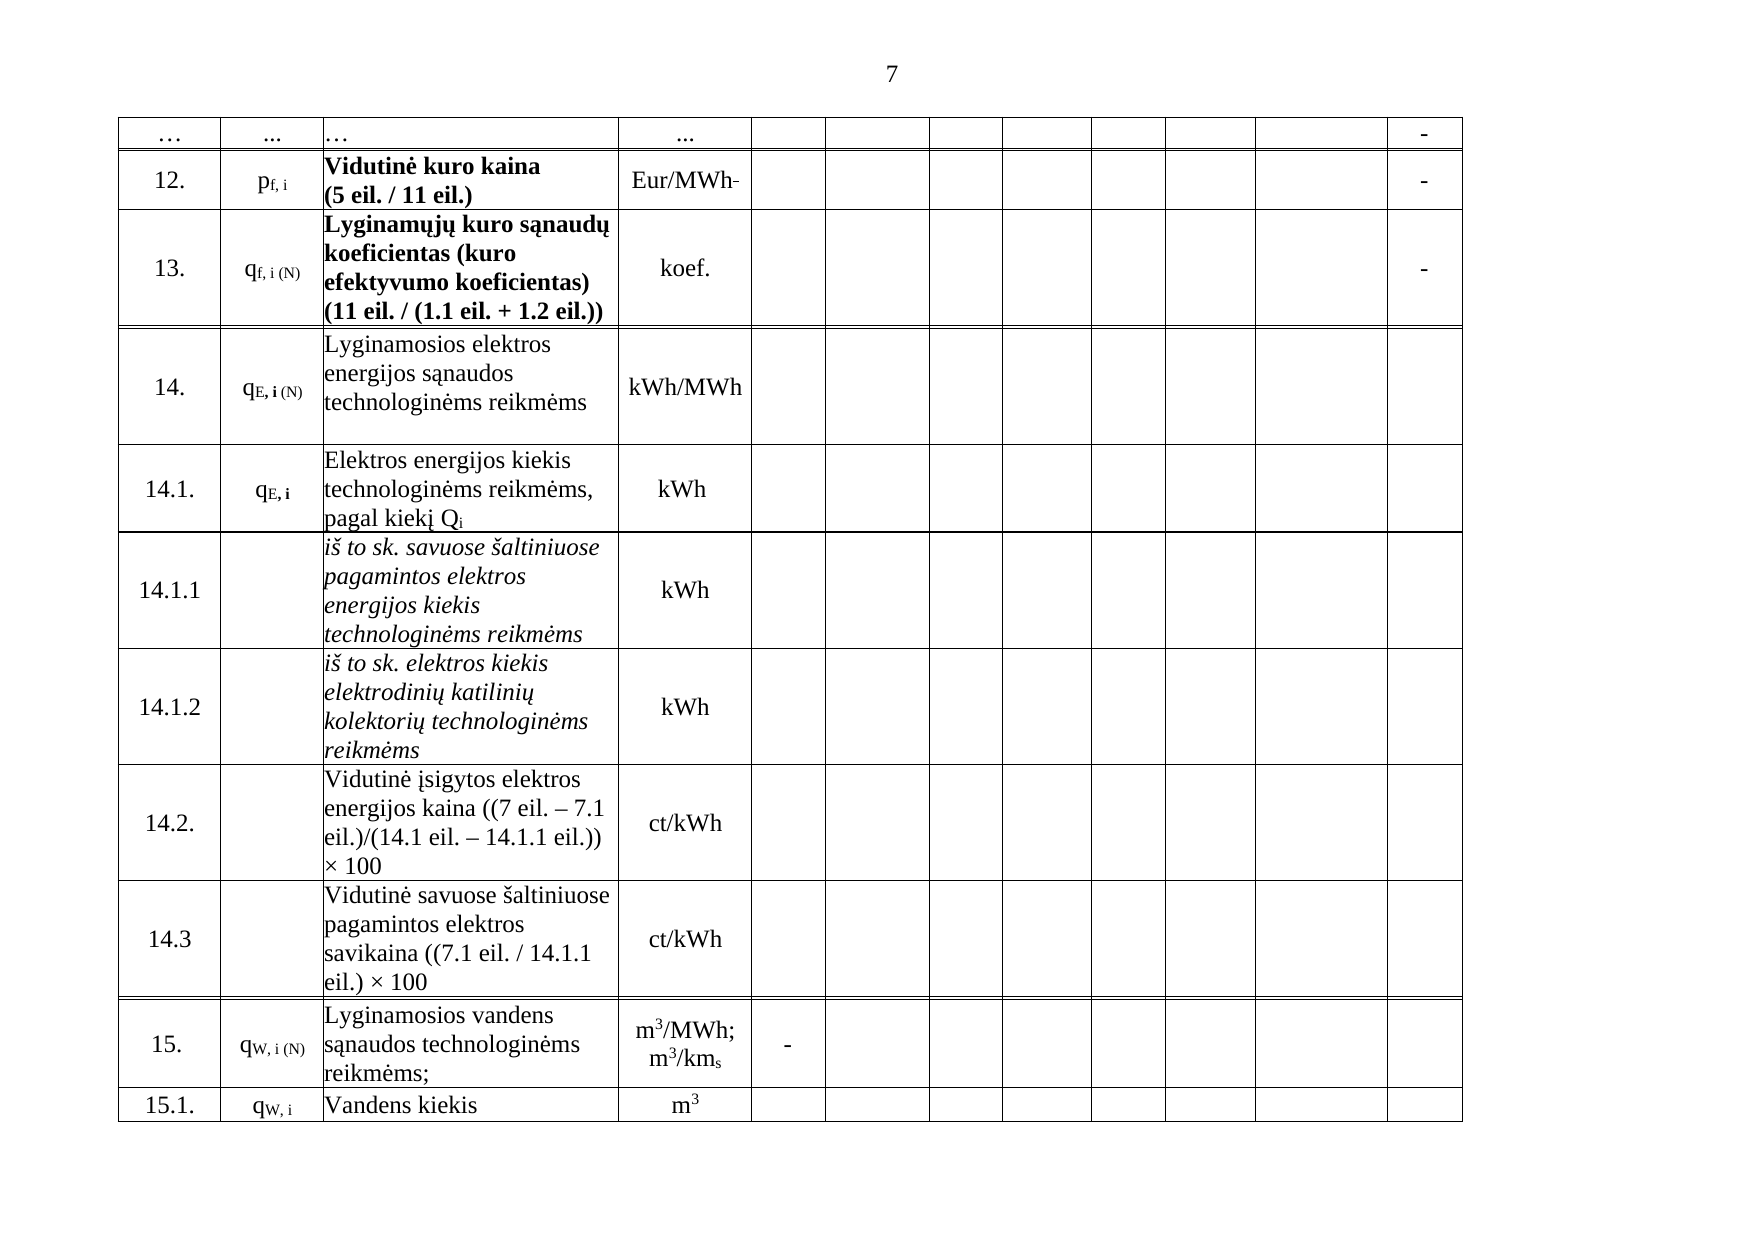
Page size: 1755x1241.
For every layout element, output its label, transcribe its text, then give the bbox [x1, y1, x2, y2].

table_cell ... [221, 118, 323, 148]
table_cell [221, 881, 323, 996]
table_cell [1166, 329, 1255, 444]
table_cell [221, 649, 323, 763]
table_cell [826, 765, 929, 879]
table_cell qE, i [221, 445, 323, 531]
table_cell [826, 1088, 929, 1121]
table_cell [1256, 533, 1387, 647]
table_cell [826, 329, 929, 444]
table_cell [1092, 329, 1165, 444]
table_cell 14.3 [119, 881, 220, 996]
table_cell kWh [619, 533, 751, 647]
table_cell [826, 1000, 929, 1087]
table_cell Vandens kiekis [324, 1088, 618, 1121]
table_cell [930, 118, 1002, 148]
table_cell [1256, 210, 1387, 324]
table_cell [826, 649, 929, 763]
table_cell [221, 533, 323, 647]
table_cell [1256, 765, 1387, 879]
table_cell ct/kWh [619, 881, 751, 996]
table_cell … [324, 118, 618, 148]
table_cell kWh [619, 445, 751, 531]
table_cell [930, 151, 1002, 208]
table_cell [1166, 210, 1255, 324]
table_cell [1166, 1088, 1255, 1121]
table_cell Lyginamosios elektros energijos sąnaudos technologinėms reikmėms [324, 329, 618, 444]
table_cell [1003, 765, 1091, 879]
table_cell [826, 533, 929, 647]
table_cell [1003, 445, 1091, 531]
table_cell qf, i (N) [221, 210, 323, 324]
table_cell [1003, 118, 1091, 148]
table_cell 15. [119, 1000, 220, 1087]
table_cell [1388, 533, 1462, 647]
table_cell - [1388, 151, 1462, 208]
table_cell [1166, 151, 1255, 208]
table_cell [1092, 881, 1165, 996]
table_cell [1092, 765, 1165, 879]
table_cell [826, 881, 929, 996]
table_cell [1166, 118, 1255, 148]
table_cell [930, 1000, 1002, 1087]
table_cell 14. [119, 329, 220, 444]
table_cell Lyginamųjų kuro sąnaudų koeficientas (kuro efektyvumo koeficientas) (11 eil. / (1.1 eil. + 1.2 eil.)) [324, 210, 618, 324]
table_cell [826, 210, 929, 324]
table_cell [1092, 210, 1165, 324]
table_cell 13. [119, 210, 220, 324]
table_cell [1388, 1000, 1462, 1087]
table_cell [1166, 533, 1255, 647]
table_cell [930, 329, 1002, 444]
table_cell m3 [619, 1088, 751, 1121]
table_cell [930, 765, 1002, 879]
table_cell m3/MWh; m3/kms [619, 1000, 751, 1087]
table_cell [752, 151, 825, 208]
table_cell [752, 881, 825, 996]
table_cell 12. [119, 151, 220, 208]
table_cell [930, 533, 1002, 647]
table_cell [1166, 445, 1255, 531]
table_cell [752, 118, 825, 148]
table_cell [1003, 1088, 1091, 1121]
table_cell [1388, 765, 1462, 879]
table_cell [752, 649, 825, 763]
table_cell qW, i [221, 1088, 323, 1121]
table_cell 14.1.1 [119, 533, 220, 647]
table_cell ... [619, 118, 751, 148]
table_cell [1166, 1000, 1255, 1087]
table_cell - [752, 1000, 825, 1087]
table_cell [752, 210, 825, 324]
table_cell [826, 118, 929, 148]
table_cell [1256, 445, 1387, 531]
table_cell - [1388, 118, 1462, 148]
table_cell kWh [619, 649, 751, 763]
table_cell [1256, 329, 1387, 444]
table_cell [826, 445, 929, 531]
table_cell [1388, 649, 1462, 763]
table_cell 14.2. [119, 765, 220, 879]
table_cell Eur/MWh [619, 151, 751, 208]
table_cell [826, 151, 929, 208]
table_cell iš to sk. savuose šaltiniuose pagamintos elektros energijos kiekis technologinėms reikmėms [324, 533, 618, 647]
table_cell [1256, 881, 1387, 996]
table_cell Vidutinė įsigytos elektros energijos kaina ((7 eil. – 7.1 eil.)/(14.1 eil. – 14.1.1 eil.)) × 100 [324, 765, 618, 879]
table_cell kWh/MWh [619, 329, 751, 444]
table_cell 14.1. [119, 445, 220, 531]
table_cell [752, 1088, 825, 1121]
table_cell [1256, 649, 1387, 763]
table_cell [1388, 329, 1462, 444]
table_cell [221, 765, 323, 879]
table_cell [1092, 445, 1165, 531]
table_cell [752, 533, 825, 647]
table_cell [1256, 1000, 1387, 1087]
table_cell [930, 649, 1002, 763]
table_cell [1256, 151, 1387, 208]
table_cell [930, 210, 1002, 324]
table_cell [930, 881, 1002, 996]
table_cell [930, 1088, 1002, 1121]
table_cell [1003, 649, 1091, 763]
table_cell [1092, 1000, 1165, 1087]
table_cell [1388, 1088, 1462, 1121]
table_cell ct/kWh [619, 765, 751, 879]
table_cell 14.1.2 [119, 649, 220, 763]
table_cell 15.1. [119, 1088, 220, 1121]
table_cell Vidutinė savuose šaltiniuose pagamintos elektros savikaina ((7.1 eil. / 14.1.1 eil.) × 100 [324, 881, 618, 996]
table_cell [1003, 329, 1091, 444]
table_cell [1092, 118, 1165, 148]
table_cell [1388, 445, 1462, 531]
table_cell Lyginamosios vandens sąnaudos technologinėms reikmėms; [324, 1000, 618, 1087]
table_cell [1092, 151, 1165, 208]
table_cell [1388, 881, 1462, 996]
table_cell [1256, 118, 1387, 148]
table_cell [752, 765, 825, 879]
table_cell [1092, 533, 1165, 647]
table_cell [1003, 533, 1091, 647]
table_cell [1166, 881, 1255, 996]
table_cell [1003, 1000, 1091, 1087]
table_cell - [1388, 210, 1462, 324]
table_cell iš to sk. elektros kiekis elektrodinių katilinių kolektorių technologinėms reikmėms [324, 649, 618, 763]
table_cell [1003, 210, 1091, 324]
table_cell [1256, 1088, 1387, 1121]
table_cell qE, i (N) [221, 329, 323, 444]
table_cell … [119, 118, 220, 148]
table_cell [1166, 649, 1255, 763]
table_cell [1003, 881, 1091, 996]
table_cell Vidutinė kuro kaina (5 eil. / 11 eil.) [324, 151, 618, 208]
table_cell [1166, 765, 1255, 879]
table_cell pf, i [221, 151, 323, 208]
table_cell [1003, 151, 1091, 208]
table_cell qW, i (N) [221, 1000, 323, 1087]
table_cell [752, 329, 825, 444]
table_cell [752, 445, 825, 531]
table_cell [1092, 649, 1165, 763]
table_cell [930, 445, 1002, 531]
table_cell Elektros energijos kiekis technologinėms reikmėms, pagal kiekį Qi [324, 445, 618, 531]
table_cell [1092, 1088, 1165, 1121]
table_cell koef. [619, 210, 751, 324]
